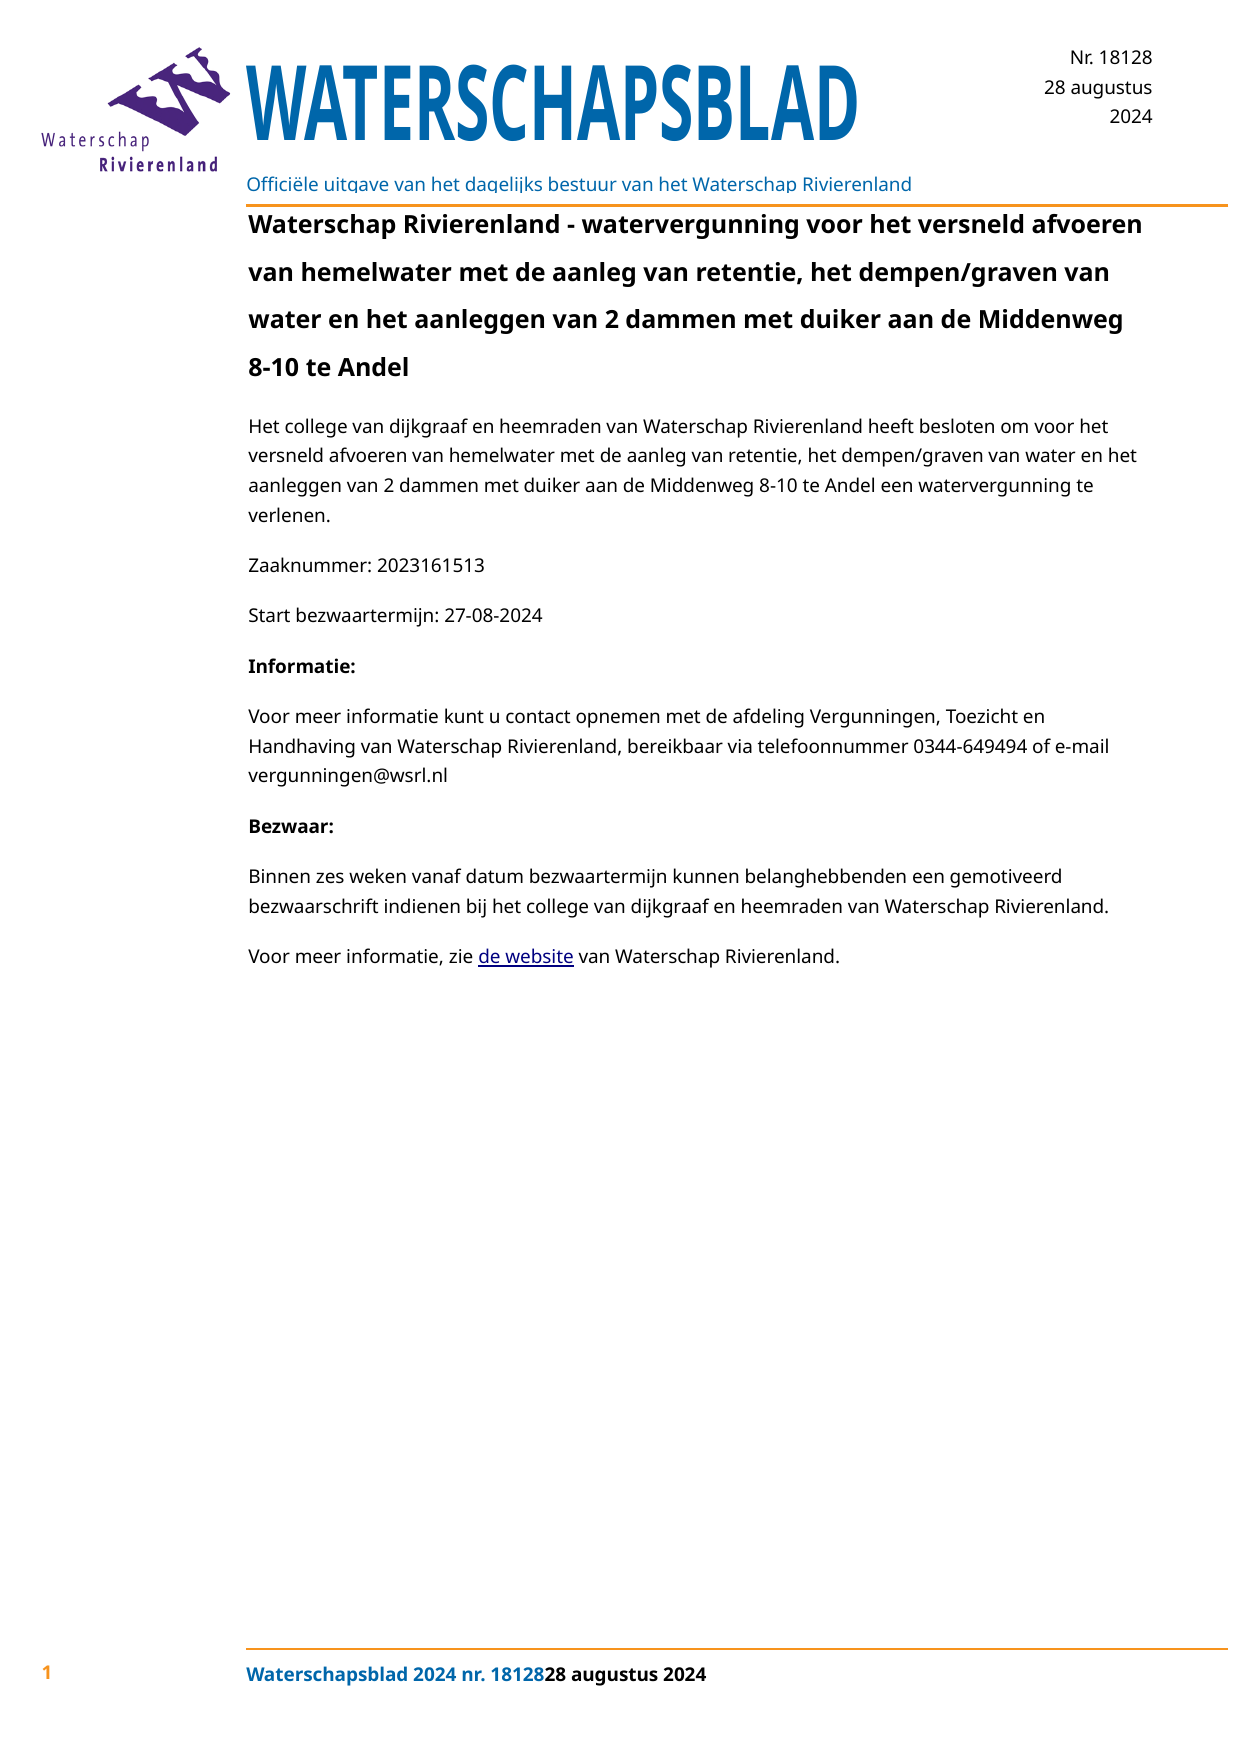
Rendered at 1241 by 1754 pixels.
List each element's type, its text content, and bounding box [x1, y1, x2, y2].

text Start bezwaartermijn: 27-08-2024 [248, 603, 1152, 628]
text Voor meer informatie kunt u contact opnemen met de afdeling Vergunningen, Toezicht en Handhaving van Waterschap Rivierenland, bereikbaar via telefoonnummer 0344-649494 of e-mail vergunningen@wsrl.nl [248, 703, 1152, 788]
text Het college van dijkgraaf en heemraden van Waterschap Rivierenland heeft besloten om voor het versneld afvoeren van hemelwater met de aanleg van retentie, het dempen/graven van water en het aanleggen van 2 dammen met duiker aan de Middenweg 8-10 te Andel een watervergunning te verlenen. [248, 413, 1152, 528]
text Zaaknummer: 2023161513 [248, 552, 1152, 578]
picture [41, 47, 231, 172]
text Waterschap Rivierenland - watervergunning voor het versneld afvoeren van hemelwater met de aanleg van retentie, het dempen/graven van water en het aanleggen van 2 dammen met duiker aan de Middenweg 8-10 te Andel [248, 207, 1152, 384]
text Informatie: [248, 653, 1152, 679]
text Voor meer informatie, zie de website van Waterschap Rivierenland. [248, 943, 1152, 969]
text Bezwaar: [248, 813, 1152, 839]
text Binnen zes weken vanaf datum bezwaartermijn kunnen belanghebbenden een gemotiveerd bezwaarschrift indienen bij het college van dijkgraaf en heemraden van Waterschap Rivierenland. [248, 863, 1152, 919]
